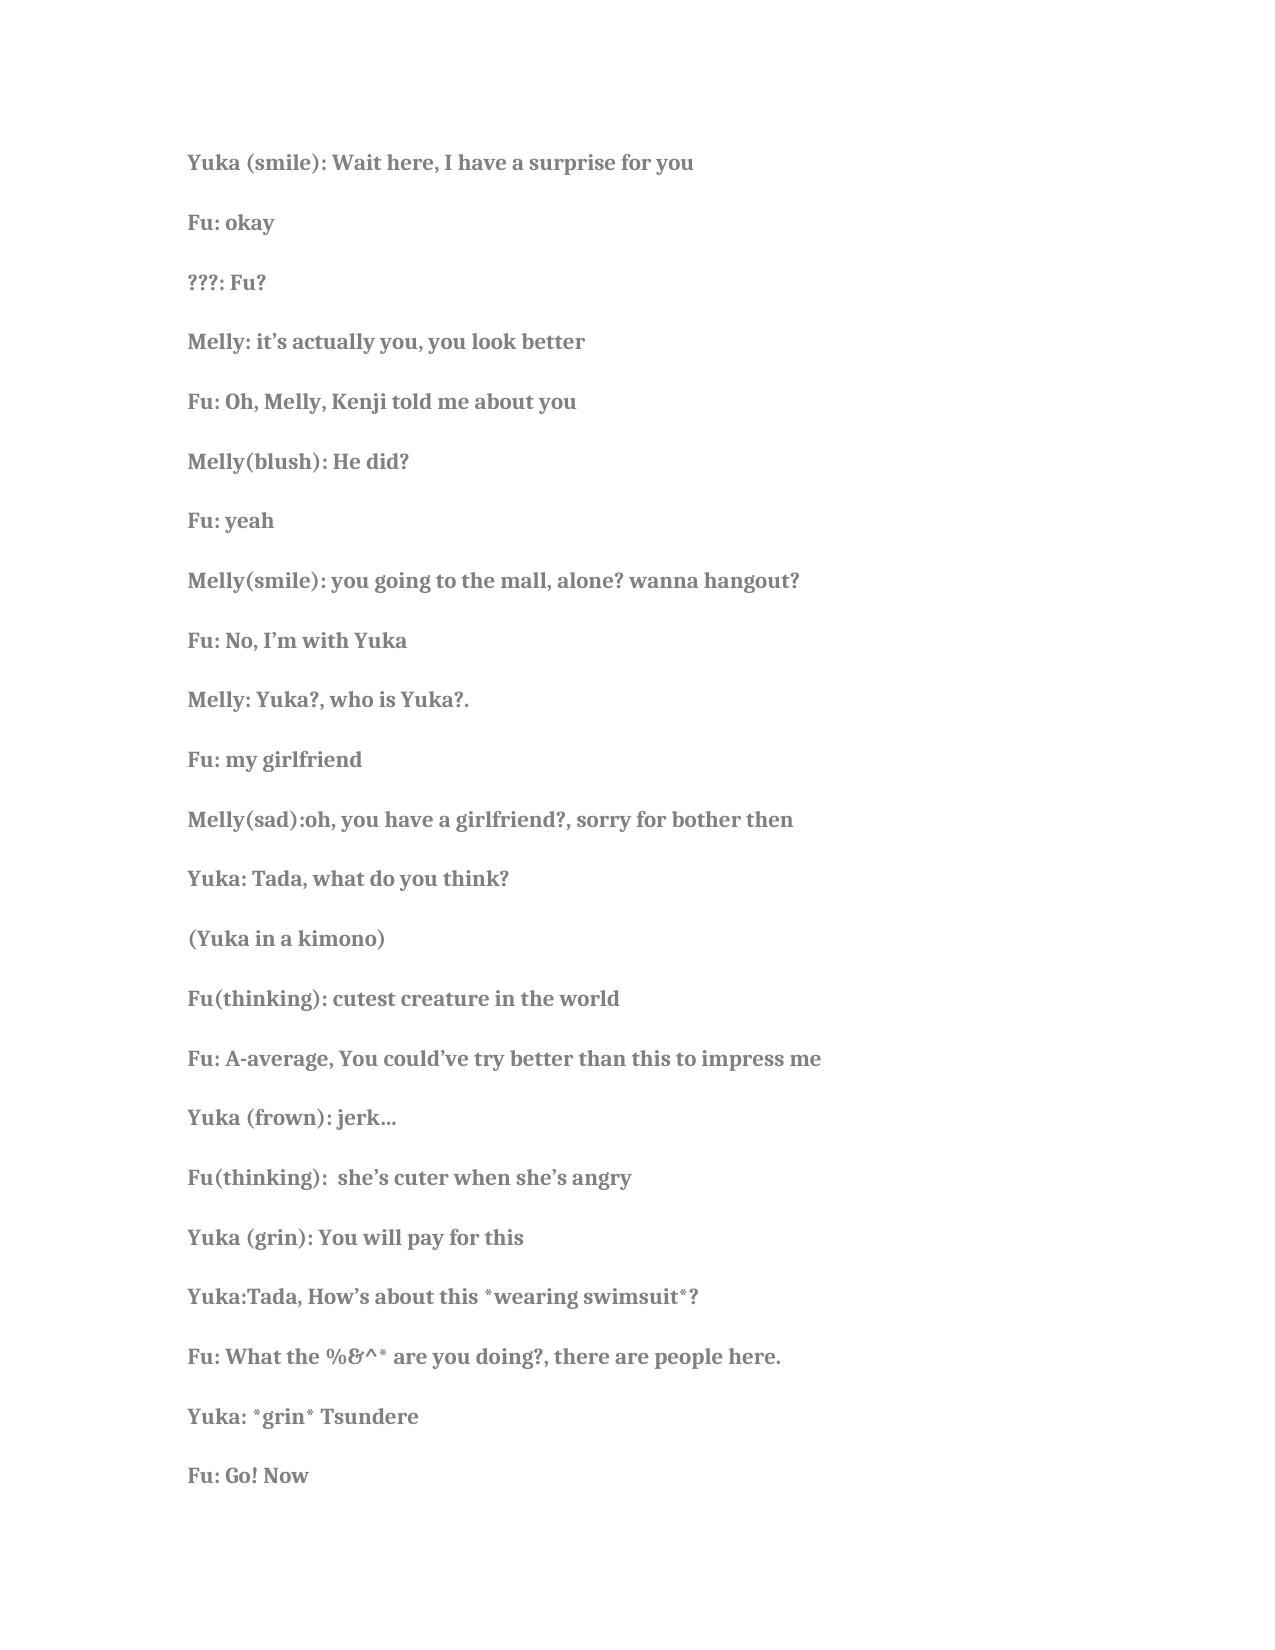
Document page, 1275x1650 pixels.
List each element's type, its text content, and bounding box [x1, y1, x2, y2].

text Melly(blush): He did? [187, 448, 1087, 475]
text Fu: yeah [187, 508, 1087, 534]
text Fu(thinking): she’s cuter when she’s angry [187, 1165, 1087, 1191]
text Yuka (frown): jerk… [187, 1105, 1087, 1131]
text Fu: okay [187, 210, 1087, 236]
text Fu: my girlfriend [187, 747, 1087, 773]
text Fu: What the %&^* are you doing?, there are people here. [187, 1344, 1087, 1370]
text Yuka: *grin* Tsundere [187, 1403, 1087, 1430]
text Yuka (grin): You will pay for this [187, 1224, 1087, 1251]
text Yuka:Tada, How’s about this *wearing swimsuit*? [187, 1284, 1087, 1310]
text (Yuka in a kimono) [187, 926, 1087, 952]
text Yuka (smile): Wait here, I have a surprise for you [187, 150, 1087, 176]
text Fu: A-average, You could’ve try better than this to impress me [187, 1045, 1087, 1072]
text Fu: Oh, Melly, Kenji told me about you [187, 389, 1087, 415]
text Yuka: Tada, what do you think? [187, 866, 1087, 893]
text Melly(sad):oh, you have a girlfriend?, sorry for bother then [187, 807, 1087, 833]
text ???: Fu? [187, 269, 1087, 296]
text Melly: Yuka?, who is Yuka?. [187, 687, 1087, 713]
text Melly(smile): you going to the mall, alone? wanna hangout? [187, 568, 1087, 594]
text Fu(thinking): cutest creature in the world [187, 986, 1087, 1012]
text Fu: Go! Now [187, 1463, 1087, 1489]
text Melly: it’s actually you, you look better [187, 329, 1087, 355]
text Fu: No, I’m with Yuka [187, 627, 1087, 654]
